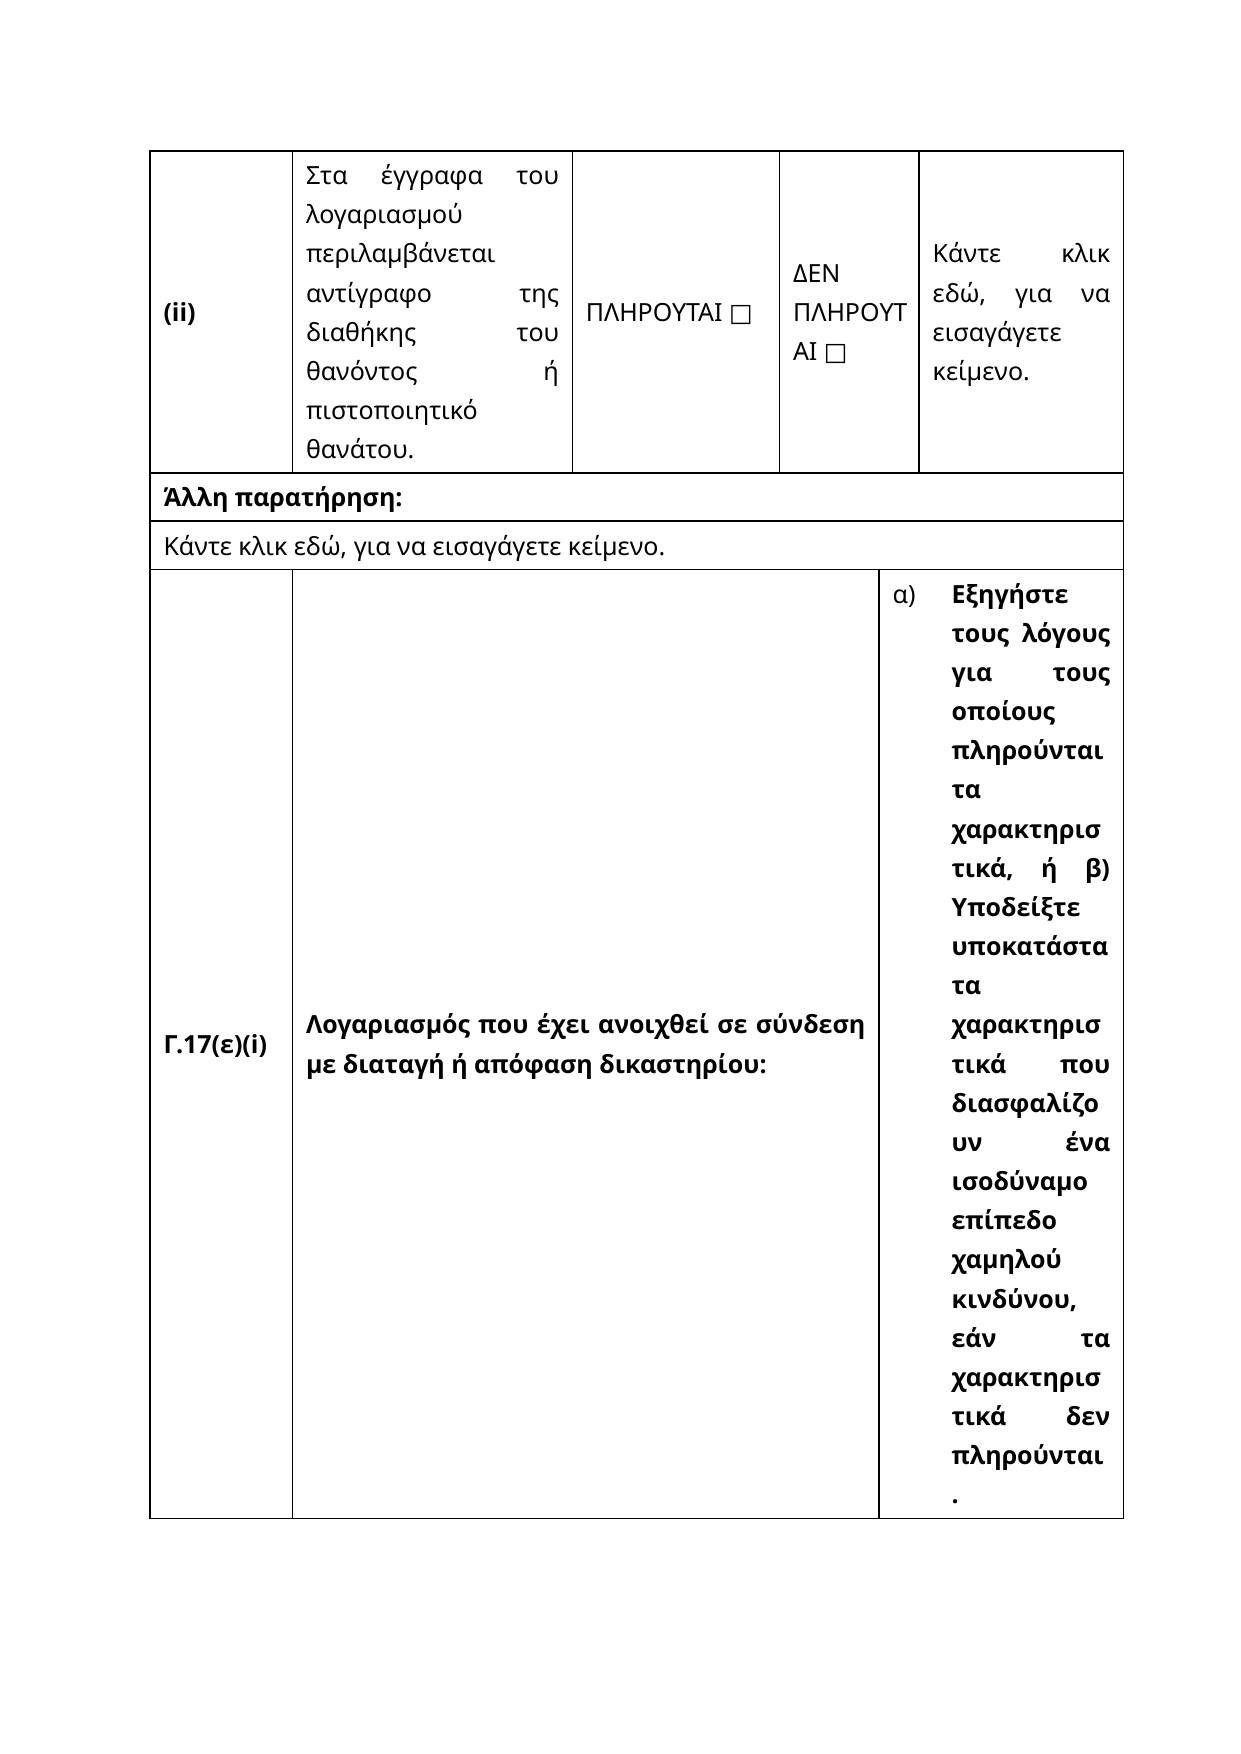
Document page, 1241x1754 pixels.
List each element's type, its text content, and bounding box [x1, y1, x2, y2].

table_cell Άλλη παρατήρηση: [151, 474, 1123, 520]
table_cell Στα έγγραφα του λογαριασμού περιλαμβάνεται αντίγραφο της διαθήκης του θανόντος ή πιστοποιητικό θανάτου. [293, 152, 572, 472]
table_cell Λογαριασμός που έχει ανοιχθεί σε σύνδεση με διαταγή ή απόφαση δικαστηρίου: [293, 570, 878, 1517]
table_cell ΠΛΗΡΟΥΤΑΙ □ [573, 152, 779, 472]
table_cell ΔΕΝ ΠΛΗΡΟΥΤΑΙ □ [780, 152, 918, 472]
table_cell Κάντε κλικ εδώ, για να εισαγάγετε κείμενο. [920, 152, 1123, 472]
table_cell Κάντε κλικ εδώ, για να εισαγάγετε κείμενο. [151, 522, 1123, 568]
table_cell Γ.17(ε)(i) [151, 570, 292, 1517]
table_cell α) Εξηγήστε τους λόγους για τους οποίους πληρούνται τα χαρακτηριστικά, ή β) Υποδείξτε υποκατάστατα χαρακτηριστικά που διασφαλίζουν ένα ισοδύναμο επίπεδο χαμηλού κινδύνου, εάν τα χαρακτηριστικά δεν πληρούνται. [880, 570, 1123, 1517]
table_cell (ii) [151, 152, 292, 472]
